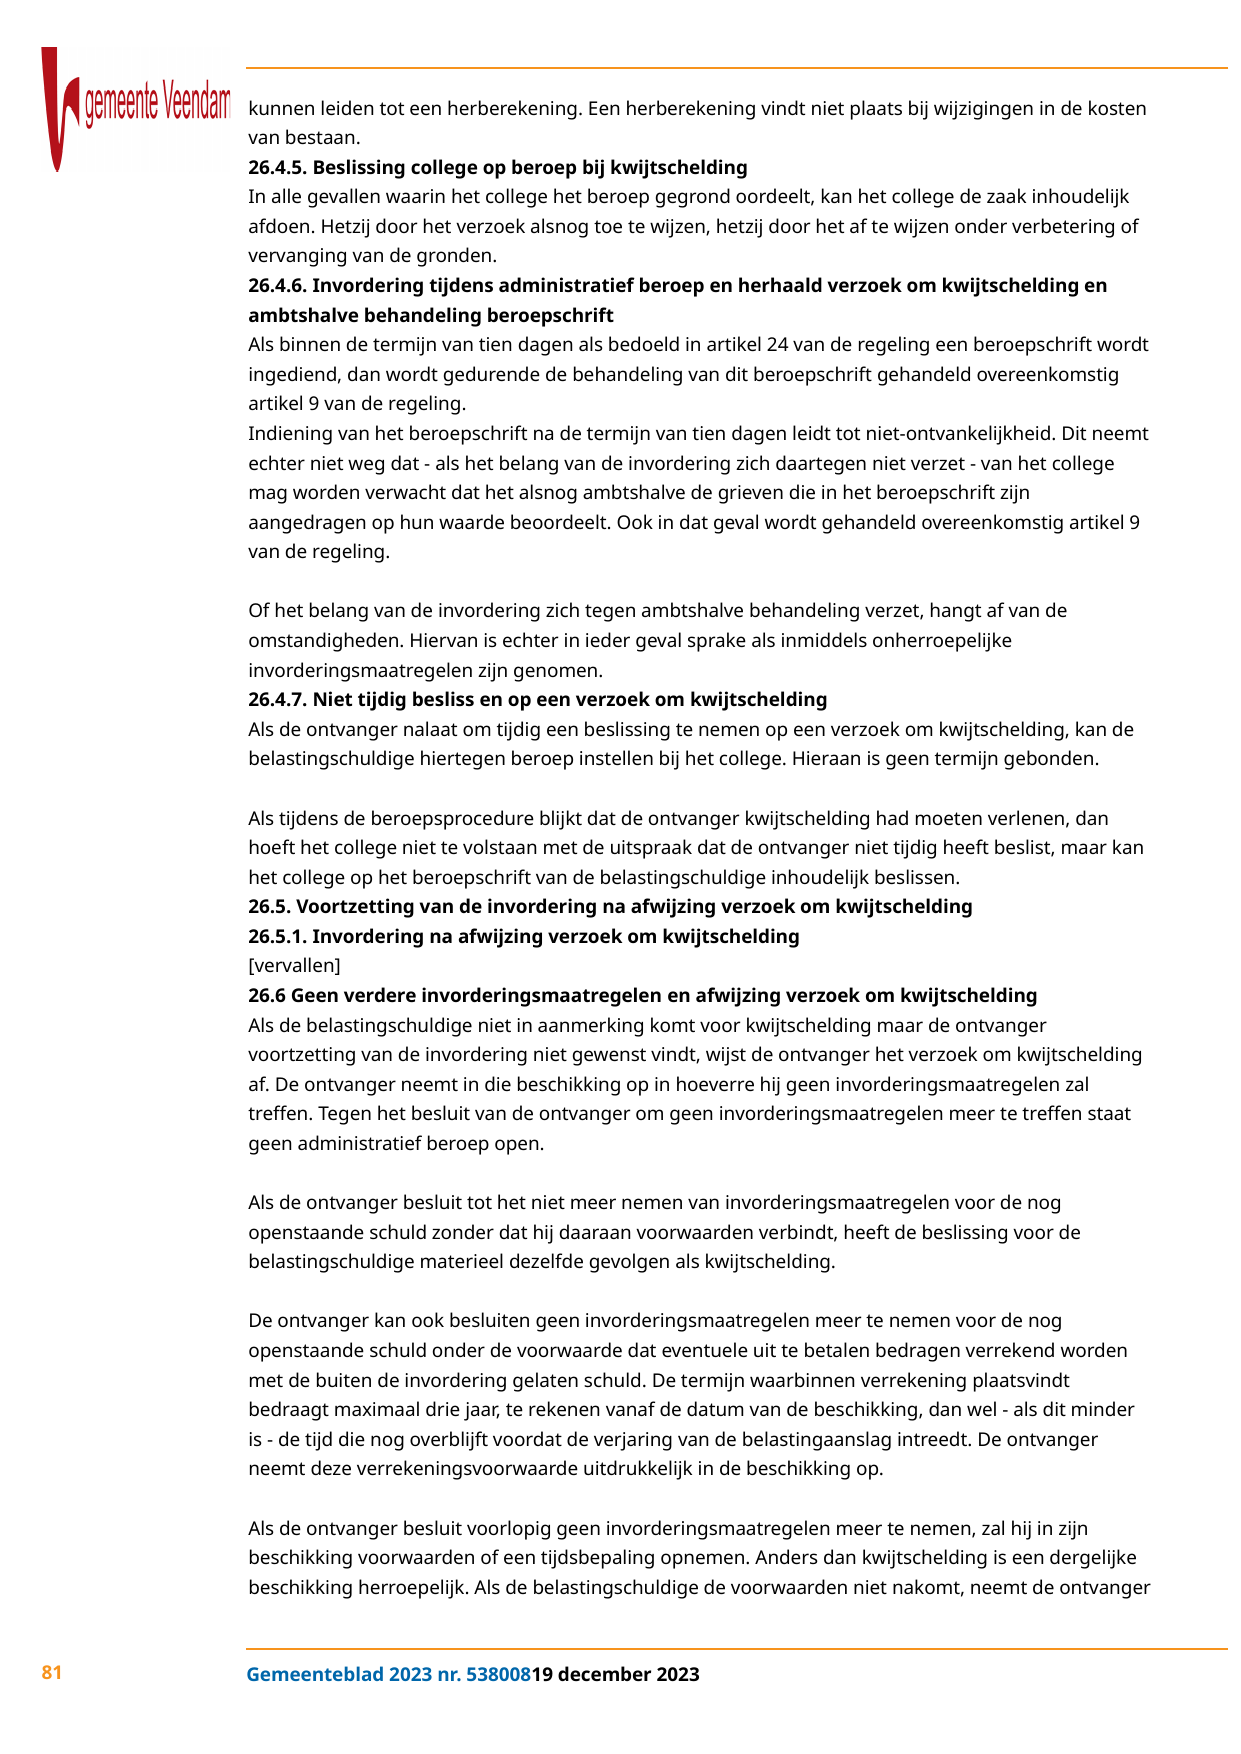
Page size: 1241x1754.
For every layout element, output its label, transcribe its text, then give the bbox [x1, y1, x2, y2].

text De ontvanger kan ook besluiten geen invorderingsmaatregelen meer te nemen voor de nog openstaande schuld onder de voorwaarde dat eventuele uit te betalen bedragen verrekend worden met de buiten de invordering gelaten schuld. De termijn waarbinnen verrekening plaatsvindt bedraagt maximaal drie jaar, te rekenen vanaf de datum van de beschikking, dan wel - als dit minder is - de tijd die nog overblijft voordat de verjaring van de belastingaanslag intreedt. De ontvanger neemt deze verrekeningsvoorwaarde uitdrukkelijk in de beschikking op. [248, 1308, 1152, 1481]
text 26.5.1. Invordering na afwijzing verzoek om kwijtschelding [248, 923, 1152, 949]
text 26.4.7. Niet tijdig besliss en op een verzoek om kwijtschelding [248, 686, 1152, 712]
text Als de ontvanger besluit voorlopig geen invorderingsmaatregelen meer te nemen, zal hij in zijn beschikking voorwaarden of een tijdsbepaling opnemen. Anders dan kwijtschelding is een dergelijke beschikking herroepelijk. Als de belastingschuldige de voorwaarden niet nakomt, neemt de ontvanger [248, 1515, 1152, 1600]
text Als de belastingschuldige niet in aanmerking komt voor kwijtschelding maar de ontvanger voortzetting van de invordering niet gewenst vindt, wijst de ontvanger het verzoek om kwijtschelding af. De ontvanger neemt in die beschikking op in hoeverre hij geen invorderingsmaatregelen zal treffen. Tegen het besluit van de ontvanger om geen invorderingsmaatregelen meer te treffen staat geen administratief beroep open. [248, 1012, 1152, 1156]
text Of het belang van de invordering zich tegen ambtshalve behandeling verzet, hangt af van de omstandigheden. Hiervan is echter in ieder geval sprake als inmiddels onherroepelijke invorderingsmaatregelen zijn genomen. [248, 598, 1152, 683]
text 26.4.5. Beslissing college op beroep bij kwijtschelding [248, 154, 1152, 180]
text In alle gevallen waarin het college het beroep gegrond oordeelt, kan het college de zaak inhoudelijk afdoen. Hetzij door het verzoek alsnog toe te wijzen, hetzij door het af te wijzen onder verbetering of vervanging van de gronden. [248, 183, 1152, 268]
picture [41, 47, 231, 172]
text Als de ontvanger besluit tot het niet meer nemen van invorderingsmaatregelen voor de nog openstaande schuld zonder dat hij daaraan voorwaarden verbindt, heeft de beslissing voor de belastingschuldige materieel dezelfde gevolgen als kwijtschelding. [248, 1189, 1152, 1274]
text Als tijdens de beroepsprocedure blijkt dat de ontvanger kwijtschelding had moeten verlenen, dan hoeft het college niet te volstaan met de uitspraak dat de ontvanger niet tijdig heeft beslist, maar kan het college op het beroepschrift van de belastingschuldige inhoudelijk beslissen. [248, 805, 1152, 890]
text 26.5. Voortzetting van de invordering na afwijzing verzoek om kwijtschelding [248, 893, 1152, 919]
text 26.6 Geen verdere invorderingsmaatregelen en afwijzing verzoek om kwijtschelding [248, 982, 1152, 1008]
text kunnen leiden tot een herberekening. Een herberekening vindt niet plaats bij wijzigingen in de kosten van bestaan. [248, 95, 1152, 150]
text Indiening van het beroepschrift na de termijn van tien dagen leidt tot niet-ontvankelijkheid. Dit neemt echter niet weg dat - als het belang van de invordering zich daartegen niet verzet - van het college mag worden verwacht dat het alsnog ambtshalve de grieven die in het beroepschrift zijn aangedragen op hun waarde beoordeelt. Ook in dat geval wordt gehandeld overeenkomstig artikel 9 van de regeling. [248, 420, 1152, 564]
text Als de ontvanger nalaat om tijdig een beslissing te nemen op een verzoek om kwijtschelding, kan de belastingschuldige hiertegen beroep instellen bij het college. Hieraan is geen termijn gebonden. [248, 716, 1152, 771]
text [vervallen] [248, 953, 1152, 978]
text 26.4.6. Invordering tijdens administratief beroep en herhaald verzoek om kwijtschelding en ambtshalve behandeling beroepschrift [248, 272, 1152, 328]
text Als binnen de termijn van tien dagen als bedoeld in artikel 24 van de regeling een beroepschrift wordt ingediend, dan wordt gedurende de behandeling van dit beroepschrift gehandeld overeenkomstig artikel 9 van de regeling. [248, 331, 1152, 416]
